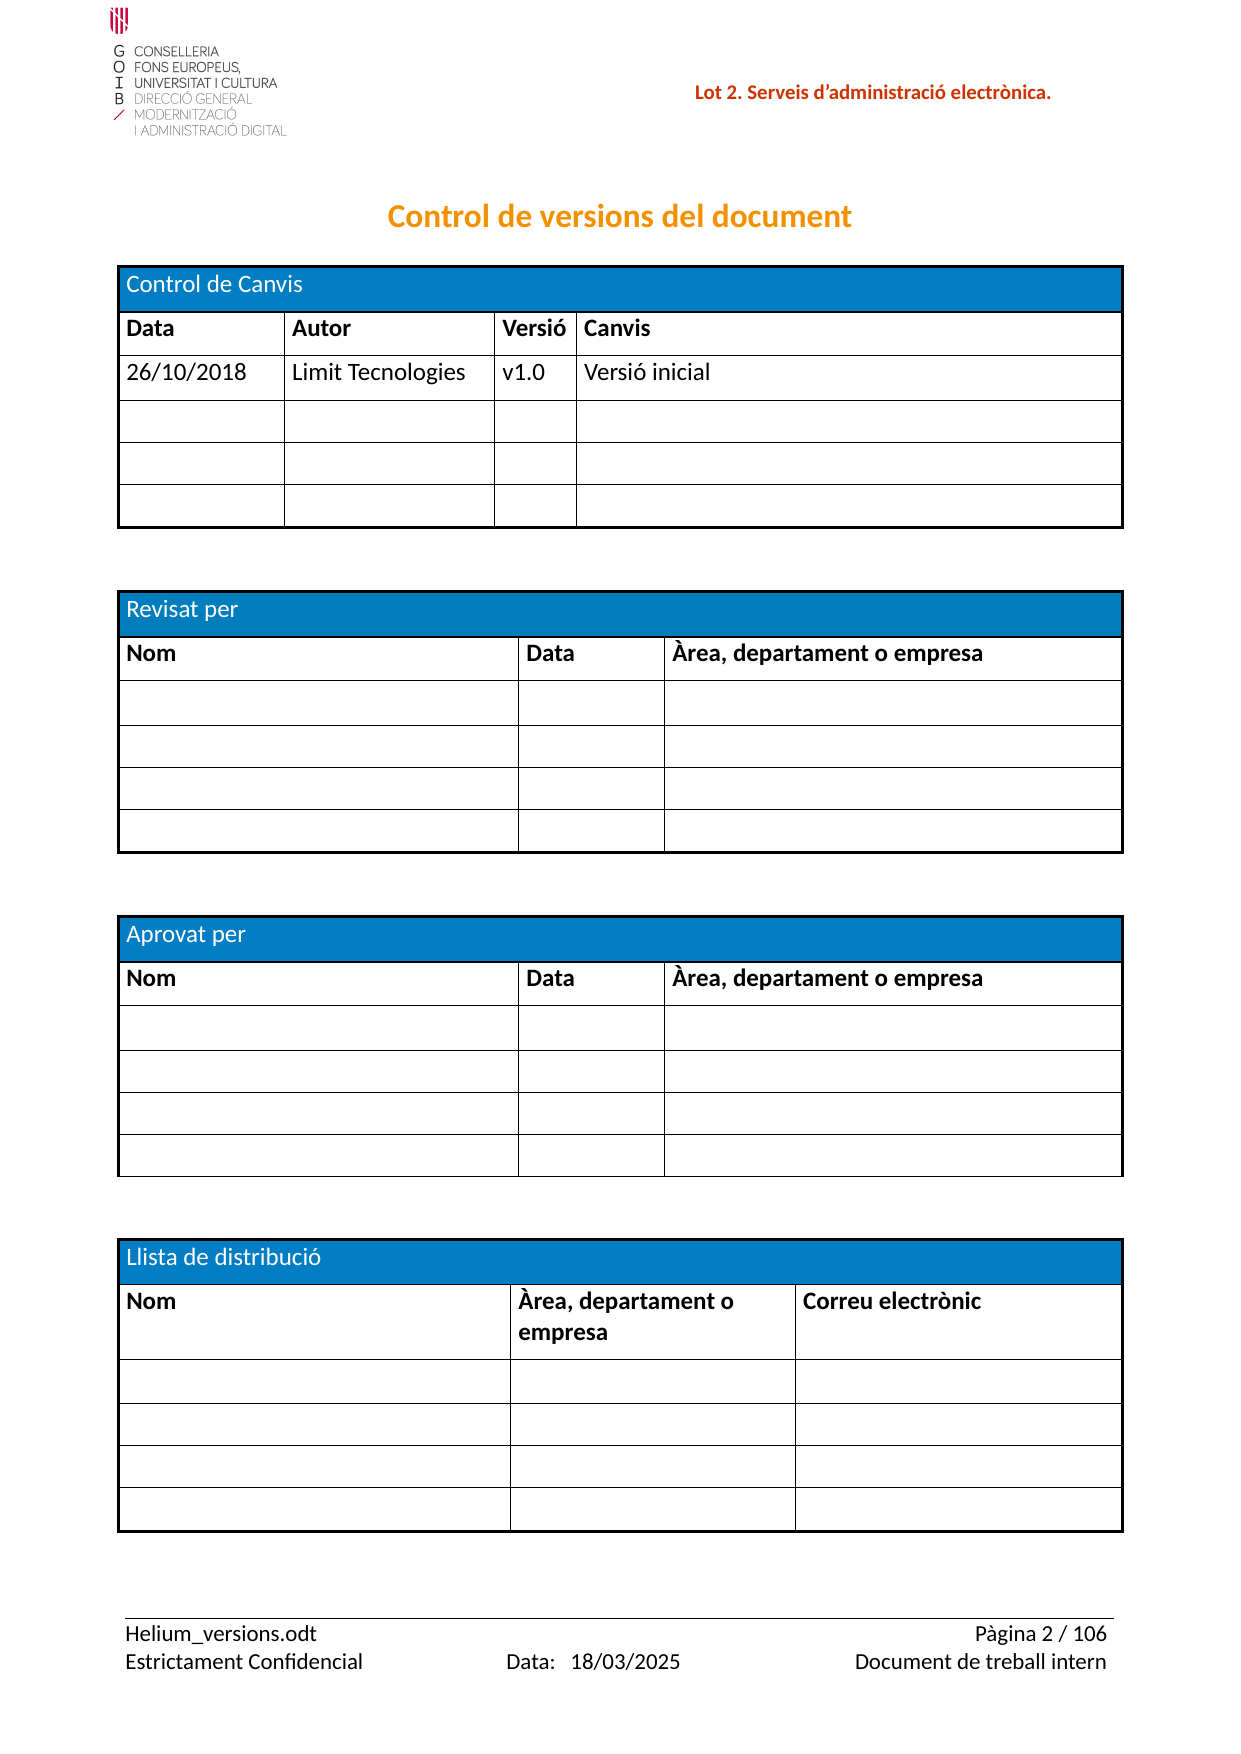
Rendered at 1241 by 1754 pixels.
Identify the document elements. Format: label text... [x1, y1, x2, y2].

table_cell Nom [120, 1285, 510, 1359]
table_cell [120, 1360, 510, 1403]
table_cell [120, 768, 518, 809]
table_cell [495, 485, 576, 526]
table_cell [577, 485, 1121, 526]
table_cell 26/10/2018 [120, 356, 284, 399]
table_cell [577, 401, 1121, 442]
table_cell [120, 810, 518, 851]
table_cell [796, 1360, 1121, 1403]
table_cell [665, 681, 1121, 724]
table_cell Versió inicial [577, 356, 1121, 399]
table_cell [519, 810, 664, 851]
table_cell [796, 1446, 1121, 1487]
table_cell [120, 681, 518, 724]
table_cell [665, 768, 1121, 809]
table_header Aprovat per [120, 918, 1121, 961]
table_cell [495, 443, 576, 484]
table_cell Data [519, 638, 664, 680]
table_cell [511, 1360, 795, 1403]
table_cell [120, 1135, 518, 1176]
table_cell [120, 1051, 518, 1092]
table_header Control de Canvis [120, 268, 1121, 311]
table_cell Limit Tecnologies [285, 356, 494, 399]
table_cell Autor [285, 313, 494, 355]
table_cell [665, 726, 1121, 767]
picture [100, 0, 297, 144]
table_cell [519, 1006, 664, 1049]
table_cell [665, 810, 1121, 851]
table_cell [285, 485, 494, 526]
table_cell [665, 1135, 1121, 1176]
table_cell Àrea, departament o empresa [511, 1285, 795, 1359]
table_cell [495, 401, 576, 442]
table_cell v1.0 [495, 356, 576, 399]
table_cell [285, 443, 494, 484]
table_cell [519, 1135, 664, 1176]
table_cell [519, 768, 664, 809]
table_cell [120, 1006, 518, 1049]
table_cell [577, 443, 1121, 484]
table_cell Correu electrònic [796, 1285, 1121, 1359]
table_cell [120, 1488, 510, 1529]
table_cell Àrea, departament o empresa [665, 963, 1121, 1005]
table_cell [120, 485, 284, 526]
table_cell Data [519, 963, 664, 1005]
table_cell [120, 1404, 510, 1445]
table_cell Àrea, departament o empresa [665, 638, 1121, 680]
table_cell [519, 681, 664, 724]
table_cell [519, 726, 664, 767]
table_cell Data [120, 313, 284, 355]
table_cell [120, 443, 284, 484]
table_cell [665, 1006, 1121, 1049]
table_cell [796, 1404, 1121, 1445]
table_cell Canvis [577, 313, 1121, 355]
table_cell [665, 1093, 1121, 1134]
table_cell [120, 726, 518, 767]
table_cell [519, 1051, 664, 1092]
subtitle Control de versions del document [118, 195, 1122, 236]
table_cell Versió [495, 313, 576, 355]
table_cell [120, 401, 284, 442]
table_header Revisat per [120, 593, 1121, 636]
table_cell [511, 1404, 795, 1445]
table_cell [511, 1446, 795, 1487]
table_cell Nom [120, 963, 518, 1005]
table_cell [120, 1093, 518, 1134]
table_cell [519, 1093, 664, 1134]
table_cell Nom [120, 638, 518, 680]
table_cell [665, 1051, 1121, 1092]
table_cell [120, 1446, 510, 1487]
table_cell [285, 401, 494, 442]
table_cell [796, 1488, 1121, 1529]
table_cell [511, 1488, 795, 1529]
table_header Llista de distribució [120, 1241, 1121, 1284]
